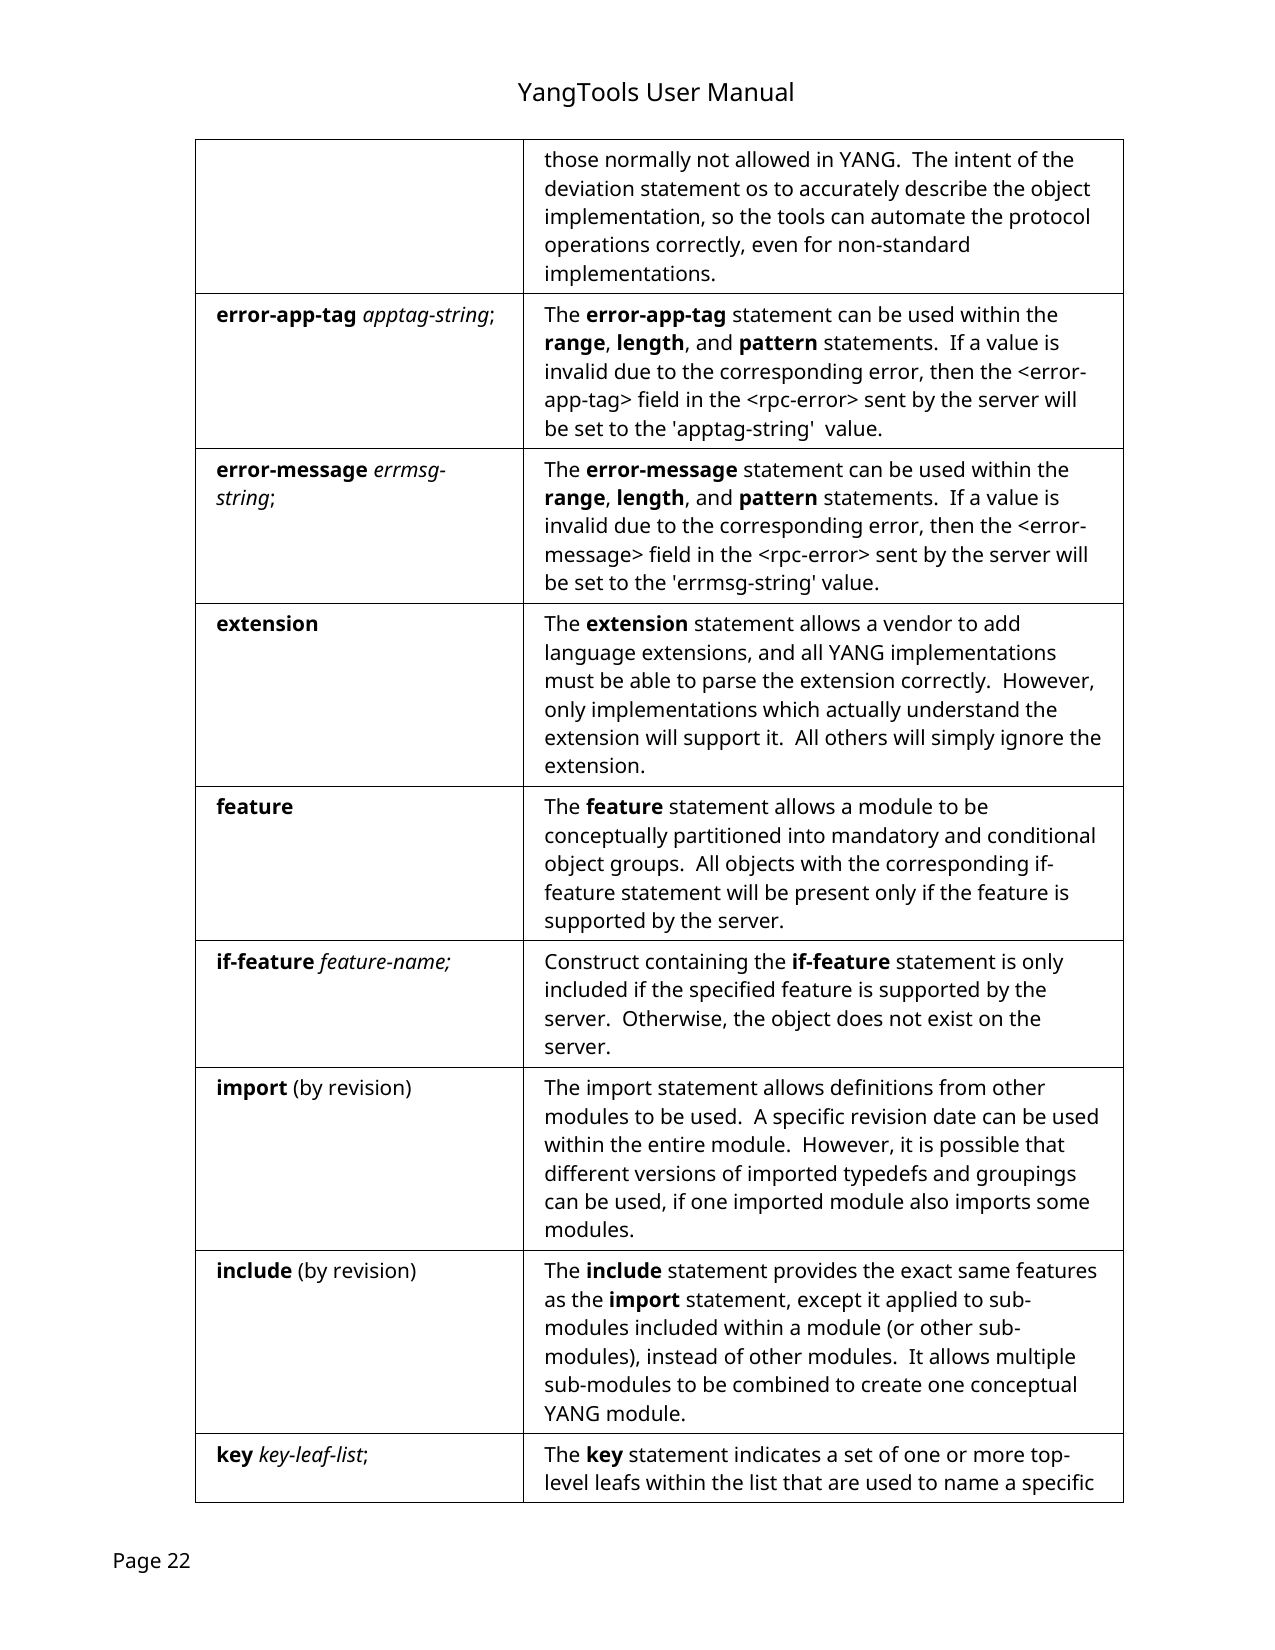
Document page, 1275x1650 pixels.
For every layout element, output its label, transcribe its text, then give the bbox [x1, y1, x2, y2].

table_cell error-message errmsg-string; [196, 449, 523, 603]
table_cell The error-app-tag statement can be used within the range, length, and pattern statements. If a value is invalid due to the corresponding error, then the <error-app-tag> field in the <rpc-error> sent by the server will be set to the 'apptag-string' value. [524, 294, 1123, 448]
table_cell extension [196, 604, 523, 786]
table_cell key key-leaf-list; [196, 1434, 523, 1502]
table_cell feature [196, 787, 523, 940]
table_cell The error-message statement can be used within the range, length, and pattern statements. If a value is invalid due to the corresponding error, then the <error-message> field in the <rpc-error> sent by the server will be set to the 'errmsg-string' value. [524, 449, 1123, 603]
table_cell error-app-tag apptag-string; [196, 294, 523, 448]
table_cell The key statement indicates a set of one or more top-level leafs within the list that are used to name a specific [524, 1434, 1123, 1502]
table_cell [196, 140, 523, 293]
table_cell The include statement provides the exact same features as the import statement, except it applied to sub-modules included within a module (or other sub-modules), instead of other modules. It allows multiple sub-modules to be combined to create one conceptual YANG module. [524, 1251, 1123, 1433]
table_cell import (by revision) [196, 1068, 523, 1250]
table_cell The import statement allows definitions from other modules to be used. A specific revision date can be used within the entire module. However, it is possible that different versions of imported typedefs and groupings can be used, if one imported module also imports some modules. [524, 1068, 1123, 1250]
table_cell The extension statement allows a vendor to add language extensions, and all YANG implementations must be able to parse the extension correctly. However, only implementations which actually understand the extension will support it. All others will simply ignore the extension. [524, 604, 1123, 786]
table_cell include (by revision) [196, 1251, 523, 1433]
table_cell The feature statement allows a module to be conceptually partitioned into mandatory and conditional object groups. All objects with the corresponding if-feature statement will be present only if the feature is supported by the server. [524, 787, 1123, 940]
table_cell those normally not allowed in YANG. The intent of the deviation statement os to accurately describe the object implementation, so the tools can automate the protocol operations correctly, even for non-standard implementations. [524, 140, 1123, 293]
table_cell if-feature feature-name; [196, 941, 523, 1067]
table_cell Construct containing the if-feature statement is only included if the specified feature is supported by the server. Otherwise, the object does not exist on the server. [524, 941, 1123, 1067]
